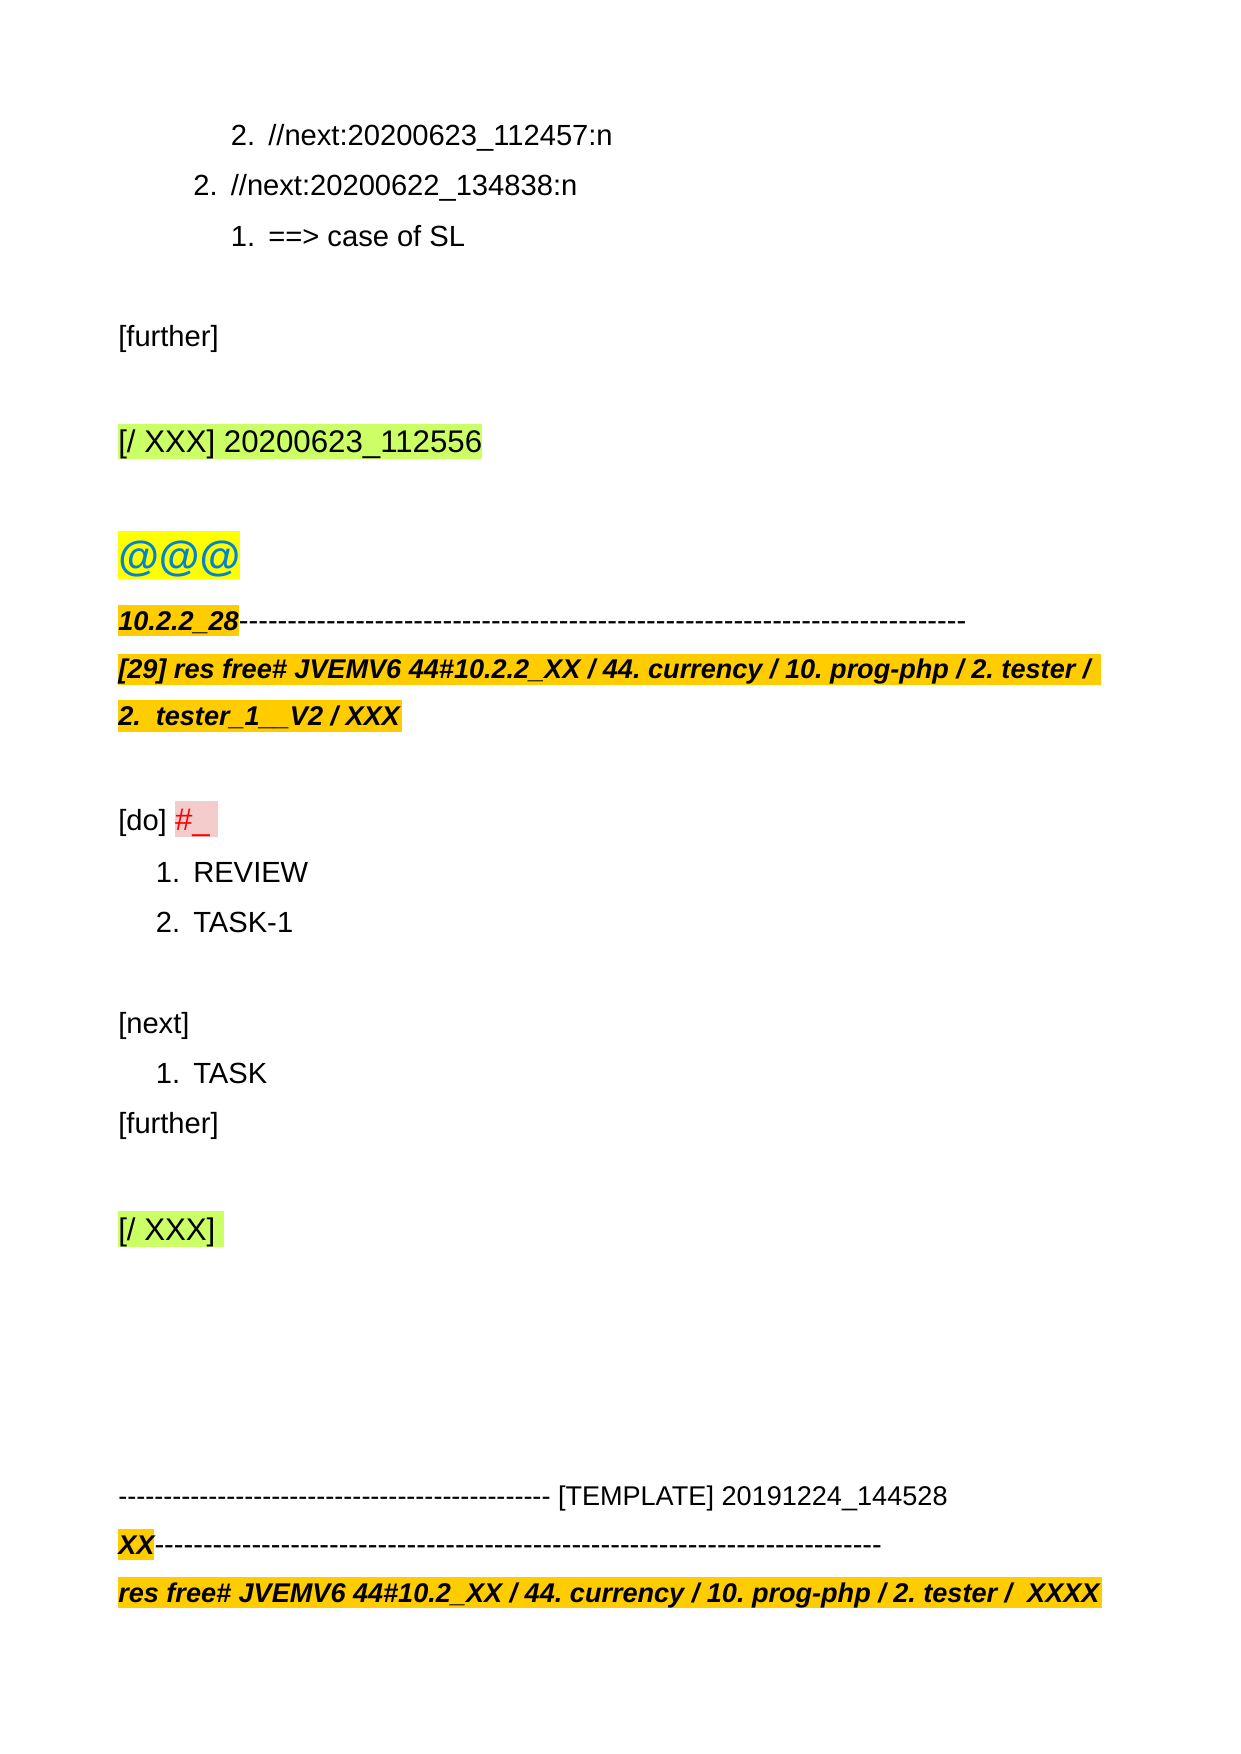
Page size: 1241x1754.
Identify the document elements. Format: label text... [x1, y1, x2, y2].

text [/ XXX] [118, 1157, 1122, 1247]
text [further] [118, 1106, 1122, 1140]
text @@@ [118, 531, 1122, 579]
text [further] [118, 319, 1122, 353]
text res free# JVEMV6 44#10.2_XX / 44. currency / 10. prog-php / 2. tester / XXXX [118, 1577, 1122, 1608]
text [29] res free# JVEMV6 44#10.2.2_XX / 44. currency / 10. prog-php / 2. tester / 2. tester_1__V2 / XXX [118, 653, 1122, 732]
list REVIEW [156, 855, 1122, 888]
text 10.2.2_28--------------------------------------------------------------------------- [118, 603, 1122, 637]
list TASK-1 [156, 905, 1122, 939]
text [do] #_ [118, 801, 1122, 837]
text ------------------------------------------------ [TEMPLATE] 20191224_144528 [118, 1480, 1122, 1511]
list //next:20200623_112457:n [231, 118, 1122, 152]
list TASK [156, 1056, 1122, 1090]
text [next] [118, 1006, 1122, 1039]
list ==> case of SL [231, 219, 1122, 252]
text XX--------------------------------------------------------------------------- [118, 1527, 1122, 1560]
list //next:20200622_134838:n [193, 168, 1122, 202]
text [/ XXX] 20200623_112556 [118, 370, 1122, 459]
